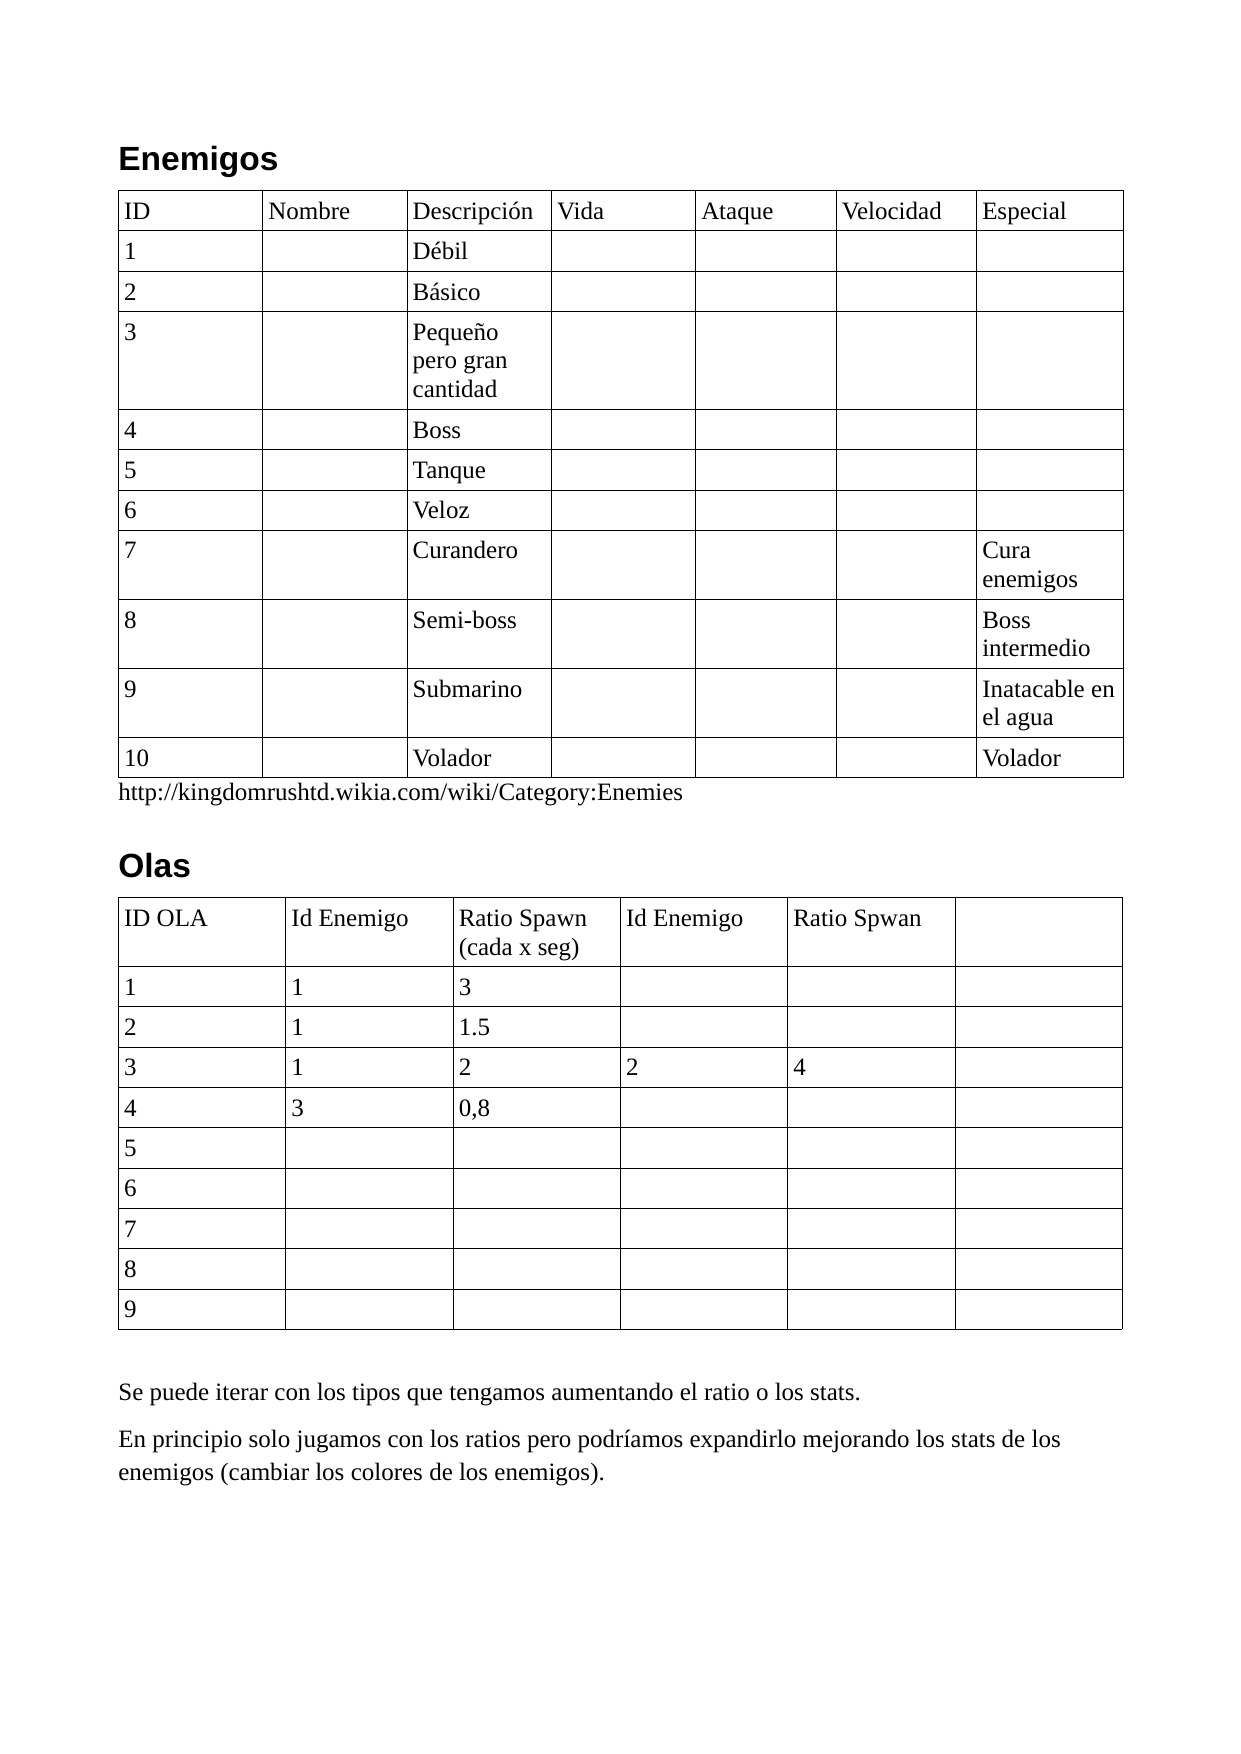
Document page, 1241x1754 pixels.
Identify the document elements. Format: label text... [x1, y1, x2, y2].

table_cell 8 [119, 600, 262, 668]
table_cell Inatacable en el agua [977, 669, 1123, 737]
table_cell [552, 272, 695, 311]
table_cell 1 [286, 967, 453, 1006]
table_cell [263, 272, 407, 311]
table_cell [263, 738, 407, 777]
table_cell Cura enemigos [977, 531, 1123, 599]
table_cell 2 [621, 1048, 787, 1087]
table_cell Semi-boss [408, 600, 551, 668]
table_cell [837, 272, 976, 311]
table_cell [696, 738, 836, 777]
table_header Velocidad [837, 191, 976, 230]
table_cell [788, 1169, 955, 1208]
table_cell 2 [119, 1007, 285, 1047]
table_cell [696, 491, 836, 530]
table_cell [696, 531, 836, 599]
table_cell Boss intermedio [977, 600, 1123, 668]
table_cell [552, 491, 695, 530]
table_cell Volador [408, 738, 551, 777]
table_cell [837, 531, 976, 599]
table_cell [788, 967, 955, 1006]
table_cell [552, 312, 695, 409]
table_cell 6 [119, 491, 262, 530]
table_cell [788, 1128, 955, 1168]
table_header Vida [552, 191, 695, 230]
table_cell [956, 1088, 1122, 1127]
table_cell 9 [119, 1290, 285, 1329]
table_cell [956, 1007, 1122, 1047]
table_cell [837, 491, 976, 530]
table_cell 3 [454, 967, 620, 1006]
table_cell [696, 231, 836, 271]
table_cell [286, 1128, 453, 1168]
table_header Ratio Spawn (cada x seg) [454, 898, 620, 966]
table_cell 1 [286, 1048, 453, 1087]
table_cell [263, 669, 407, 737]
table_cell [696, 272, 836, 311]
subtitle Enemigos [118, 139, 1122, 178]
table_cell [696, 410, 836, 449]
table_cell [788, 1088, 955, 1127]
table_cell [696, 312, 836, 409]
table_cell [621, 1007, 787, 1047]
table_cell 7 [119, 1209, 285, 1248]
table_cell [454, 1128, 620, 1168]
table_cell 5 [119, 1128, 285, 1168]
table_cell [263, 450, 407, 489]
table_cell 1.5 [454, 1007, 620, 1047]
table_cell 2 [119, 272, 262, 311]
table_cell Submarino [408, 669, 551, 737]
table_cell [837, 669, 976, 737]
table_cell [837, 450, 976, 489]
table_cell Básico [408, 272, 551, 311]
table_cell Boss [408, 410, 551, 449]
table_cell [621, 1209, 787, 1248]
table_cell [263, 231, 407, 271]
table_cell [263, 491, 407, 530]
table_cell 6 [119, 1169, 285, 1208]
table_cell 1 [286, 1007, 453, 1047]
table_cell 4 [788, 1048, 955, 1087]
table_cell [621, 1128, 787, 1168]
table_header Id Enemigo [286, 898, 453, 966]
table_header Especial [977, 191, 1123, 230]
table_cell 9 [119, 669, 262, 737]
table_header ID OLA [119, 898, 285, 966]
table_cell [956, 1128, 1122, 1168]
table_cell [696, 600, 836, 668]
table_cell [837, 312, 976, 409]
table_cell [977, 450, 1123, 489]
table_cell [837, 231, 976, 271]
table_header Nombre [263, 191, 407, 230]
table_cell [621, 1169, 787, 1208]
table_cell [788, 1209, 955, 1248]
table_cell [956, 967, 1122, 1006]
table_header Ataque [696, 191, 836, 230]
table_cell 2 [454, 1048, 620, 1087]
table_header Descripción [408, 191, 551, 230]
table_cell [696, 450, 836, 489]
table_cell 10 [119, 738, 262, 777]
table_cell [956, 1290, 1122, 1329]
table_cell [837, 600, 976, 668]
table_header [956, 898, 1122, 966]
table_cell [788, 1249, 955, 1288]
table_cell [454, 1249, 620, 1288]
table_cell [956, 1048, 1122, 1087]
table_cell [788, 1290, 955, 1329]
table_cell [454, 1169, 620, 1208]
table_cell [956, 1249, 1122, 1288]
table_cell 7 [119, 531, 262, 599]
table_cell [454, 1209, 620, 1248]
table_cell [621, 1249, 787, 1288]
table_cell 8 [119, 1249, 285, 1288]
table_cell [788, 1007, 955, 1047]
table_cell [621, 1290, 787, 1329]
table_cell Curandero [408, 531, 551, 599]
table_cell [263, 410, 407, 449]
table_header Id Enemigo [621, 898, 787, 966]
table_cell 4 [119, 410, 262, 449]
table_cell [286, 1290, 453, 1329]
table_cell 5 [119, 450, 262, 489]
table_cell [977, 231, 1123, 271]
table_cell [837, 410, 976, 449]
table_cell [552, 231, 695, 271]
table_cell [837, 738, 976, 777]
subtitle Olas [118, 846, 1122, 884]
text http://kingdomrushtd.wikia.com/wiki/Category:Enemies [118, 778, 1122, 806]
table_cell [263, 312, 407, 409]
table_header ID [119, 191, 262, 230]
table_cell 4 [119, 1088, 285, 1127]
table_cell [552, 450, 695, 489]
table_cell 3 [119, 312, 262, 409]
table_cell Volador [977, 738, 1123, 777]
table_cell 1 [119, 967, 285, 1006]
table_cell [286, 1209, 453, 1248]
table_cell 3 [119, 1048, 285, 1087]
table_cell [552, 600, 695, 668]
table_cell [552, 738, 695, 777]
table_cell [263, 531, 407, 599]
table_cell [977, 272, 1123, 311]
text En principio solo jugamos con los ratios pero podríamos expandirlo mejorando los stats de los enemigos (cambiar los colores de los enemigos). [118, 1424, 1122, 1486]
table_cell [977, 410, 1123, 449]
table_cell Pequeño pero gran cantidad [408, 312, 551, 409]
table_cell [286, 1169, 453, 1208]
table_cell Tanque [408, 450, 551, 489]
table_cell [552, 669, 695, 737]
table_cell Veloz [408, 491, 551, 530]
table_cell [454, 1290, 620, 1329]
table_header Ratio Spwan [788, 898, 955, 966]
table_cell [956, 1209, 1122, 1248]
table_cell [621, 1088, 787, 1127]
table_cell [552, 531, 695, 599]
table_cell [977, 491, 1123, 530]
table_cell 3 [286, 1088, 453, 1127]
table_cell [263, 600, 407, 668]
table_cell [286, 1249, 453, 1288]
table_cell [696, 669, 836, 737]
text Se puede iterar con los tipos que tengamos aumentando el ratio o los stats. [118, 1377, 1122, 1405]
table_cell [552, 410, 695, 449]
table_cell Débil [408, 231, 551, 271]
table_cell 1 [119, 231, 262, 271]
table_cell [621, 967, 787, 1006]
table_cell [977, 312, 1123, 409]
table_cell 0,8 [454, 1088, 620, 1127]
table_cell [956, 1169, 1122, 1208]
